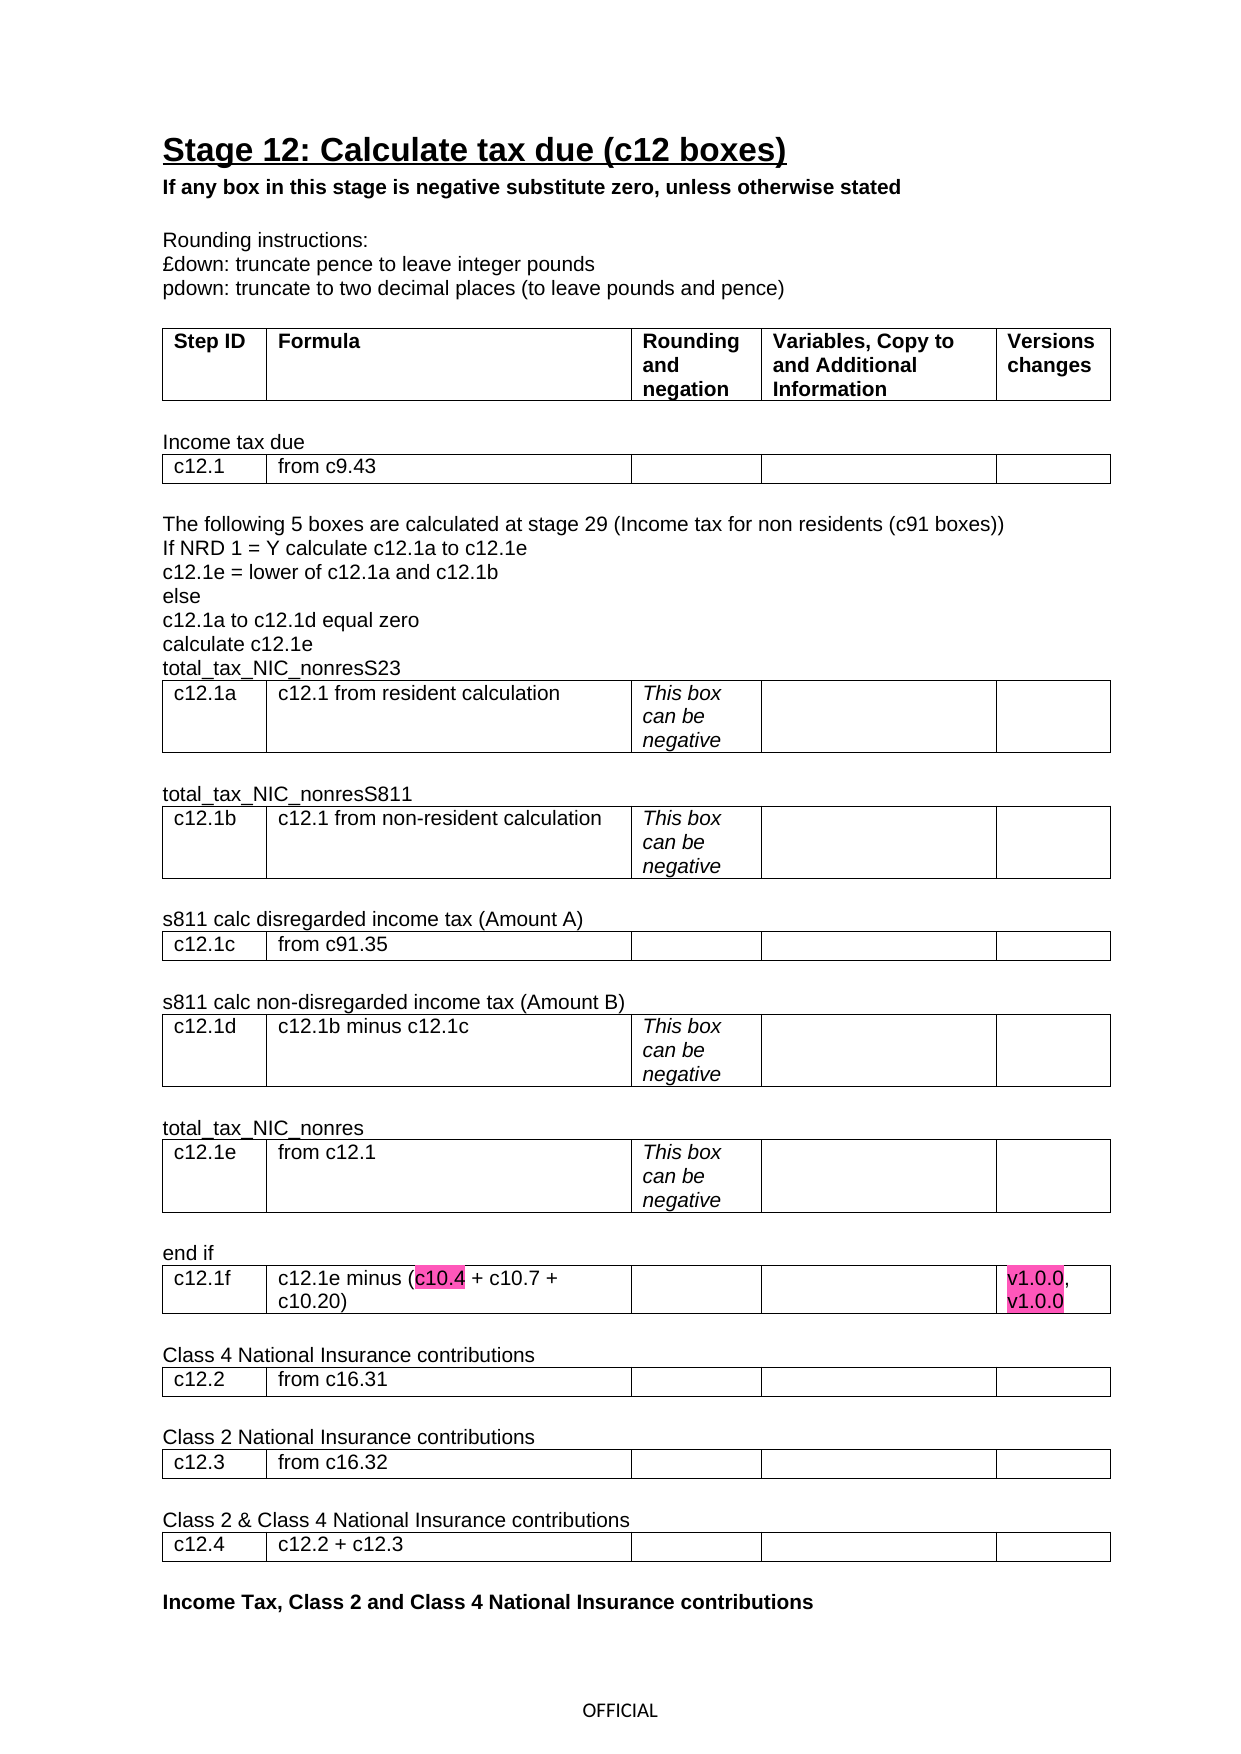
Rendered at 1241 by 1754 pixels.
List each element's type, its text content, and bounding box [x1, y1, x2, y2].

table_header c12.1e [163, 1140, 266, 1212]
table_header [997, 1015, 1110, 1086]
table_header c12.1b minus c12.1c [267, 1015, 631, 1086]
table_header [997, 455, 1110, 483]
table_header [762, 1015, 996, 1086]
table_header [997, 932, 1110, 960]
table_header c12.4 [163, 1533, 266, 1561]
table_header [762, 1533, 996, 1561]
text total_tax_NIC_nonres [162, 1115, 1135, 1139]
table_header Step ID [163, 329, 266, 400]
table_header Variables, Copy to and Additional Information [762, 329, 996, 400]
text else [162, 584, 1135, 608]
table_header c12.1 [163, 455, 266, 483]
table_header c12.1f [163, 1266, 266, 1313]
text £down: truncate pence to leave integer pounds [162, 251, 1135, 275]
table_header c12.1 from resident calculation [267, 681, 631, 752]
table_header [997, 1533, 1110, 1561]
table_header [762, 1140, 996, 1212]
table_header Versions changes [997, 329, 1110, 400]
text c12.1e = lower of c12.1a and c12.1b [162, 560, 1135, 584]
table_header c12.1b [163, 807, 266, 878]
text If NRD 1 = Y calculate c12.1a to c12.1e [162, 536, 1135, 560]
table_header This box can be negative [632, 1140, 761, 1212]
text Class 2 National Insurance contributions [162, 1425, 1135, 1449]
text Rounding instructions: [162, 227, 1135, 251]
text s811 calc non-disregarded income tax (Amount B) [162, 990, 1135, 1014]
table_header This box can be negative [632, 807, 761, 878]
table_header Rounding and negation [632, 329, 761, 400]
table_header [762, 455, 996, 483]
text The following 5 boxes are calculated at stage 29 (Income tax for non residents (c91 boxes)) [162, 512, 1135, 536]
table_header [762, 681, 996, 752]
text calculate c12.1e [162, 632, 1135, 656]
table_header [762, 1266, 996, 1313]
table_header c12.1 from non-resident calculation [267, 807, 631, 878]
table_header c12.1d [163, 1015, 266, 1086]
table_header [762, 932, 996, 960]
table_header [762, 1368, 996, 1396]
text total_tax_NIC_nonresS811 [162, 782, 1135, 806]
text total_tax_NIC_nonresS23 [162, 656, 1135, 680]
table_header [997, 807, 1110, 878]
text c12.1a to c12.1d equal zero [162, 608, 1135, 632]
table_header [762, 1450, 996, 1478]
table_header c12.1e minus (c10.4 + c10.7 + c10.20) [267, 1266, 631, 1313]
table_header Formula [267, 329, 631, 400]
text end if [162, 1241, 1135, 1265]
table_header [632, 932, 761, 960]
table_header c12.1a [163, 681, 266, 752]
table_header c12.2 + c12.3 [267, 1533, 631, 1561]
table_header [997, 1368, 1110, 1396]
text Class 4 National Insurance contributions [162, 1343, 1135, 1367]
table_header c12.2 [163, 1368, 266, 1396]
text Income tax due [162, 430, 1135, 454]
table_header [632, 1368, 761, 1396]
table_header [632, 455, 761, 483]
table_header [997, 681, 1110, 752]
table_header This box can be negative [632, 681, 761, 752]
text pdown: truncate to two decimal places (to leave pounds and pence) [162, 275, 1135, 299]
table_header from c16.31 [267, 1368, 631, 1396]
table_header This box can be negative [632, 1015, 761, 1086]
table_header from c16.32 [267, 1450, 631, 1478]
text s811 calc disregarded income tax (Amount A) [162, 907, 1135, 931]
table_header from c9.43 [267, 455, 631, 483]
table_header [632, 1450, 761, 1478]
text If any box in this stage is negative substitute zero, unless otherwise stated [162, 175, 1135, 199]
table_header c12.1c [163, 932, 266, 960]
table_header [632, 1266, 761, 1313]
table_header from c12.1 [267, 1140, 631, 1212]
subtitle Stage 12: Calculate tax due (c12 boxes) [162, 130, 1135, 168]
text Income Tax, Class 2 and Class 4 National Insurance contributions [162, 1590, 1135, 1614]
table_header c12.3 [163, 1450, 266, 1478]
table_header [632, 1533, 761, 1561]
table_header [997, 1140, 1110, 1212]
table_header v1.0.0, v1.0.0 [997, 1266, 1110, 1313]
table_header [762, 807, 996, 878]
table_header from c91.35 [267, 932, 631, 960]
text Class 2 & Class 4 National Insurance contributions [162, 1508, 1135, 1532]
table_header [997, 1450, 1110, 1478]
